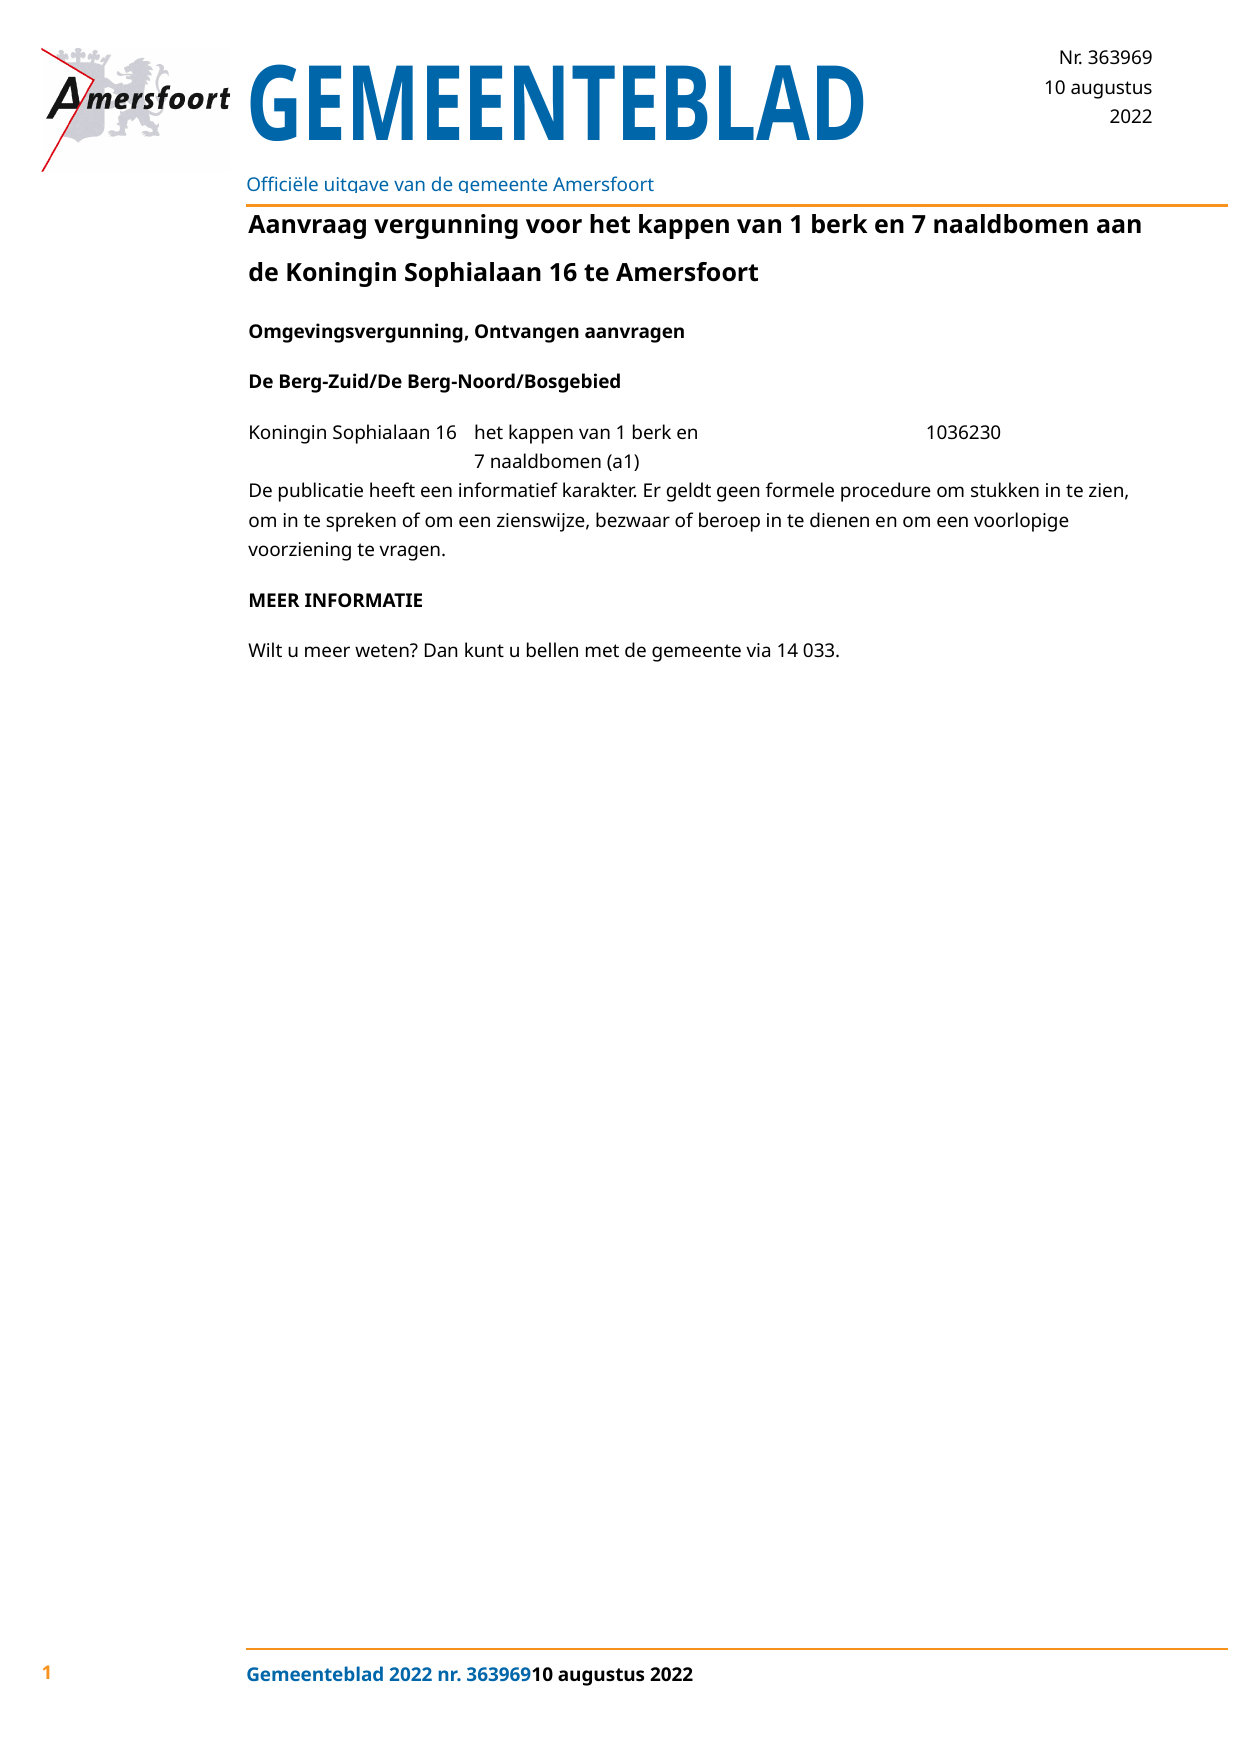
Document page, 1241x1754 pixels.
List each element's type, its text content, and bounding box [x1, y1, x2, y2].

text De Berg-Zuid/De Berg-Noord/Bosgebied [248, 368, 1152, 394]
table_header 1036230 [926, 419, 1152, 474]
text Omgevingsvergunning, Ontvangen aanvragen [248, 318, 1152, 344]
text Wilt u meer weten? Dan kunt u bellen met de gemeente via 14 033. [248, 637, 1152, 663]
text De publicatie heeft een informatief karakter. Er geldt geen formele procedure om stukken in te zien, om in te spreken of om een zienswijze, bezwaar of beroep in te dienen en om een voorlopige voorziening te vragen. [248, 477, 1152, 562]
picture [41, 47, 231, 172]
table_header het kappen van 1 berk en 7 naaldbomen (a1) [474, 419, 700, 474]
text Aanvraag vergunning voor het kappen van 1 berk en 7 naaldbomen aan de Koningin Sophialaan 16 te Amersfoort [248, 207, 1152, 288]
table_header Koningin Sophialaan 16 [248, 419, 474, 474]
text MEER INFORMATIE [248, 587, 1152, 613]
table_header [700, 419, 926, 474]
